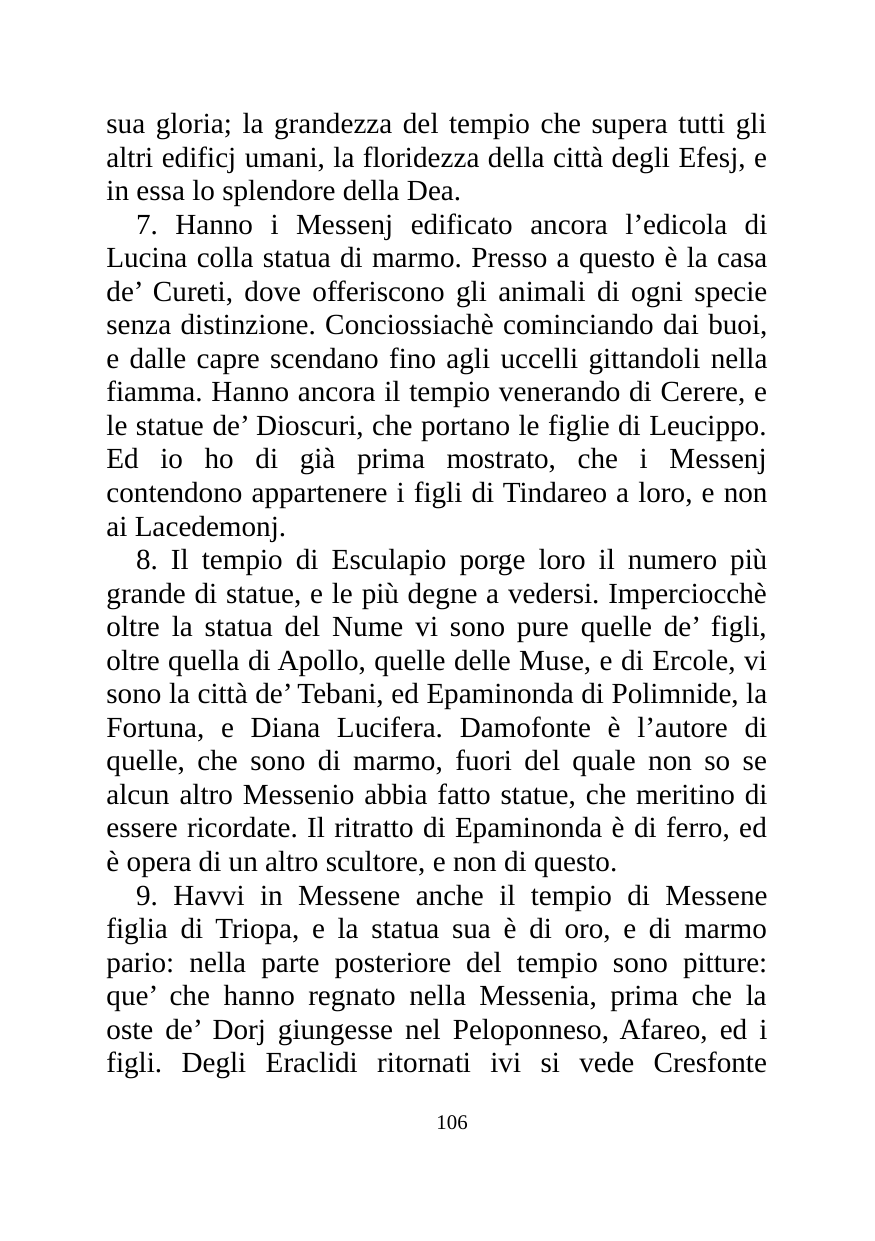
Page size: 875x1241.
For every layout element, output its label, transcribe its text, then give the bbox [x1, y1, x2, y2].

text 7. Hanno i Messenj edificato ancora l’edicola di Lucina colla statua di marmo. Presso a questo è la casa de’ Cureti, dove offeriscono gli animali di ogni specie senza distinzione. Conciossiachè cominciando dai buoi, e dalle capre scendano fino agli uccelli gittandoli nella fiamma. Hanno ancora il tempio venerando di Cerere, e le statue de’ Dioscuri, che portano le figlie di Leucippo. Ed io ho di già prima mostrato, che i Messenj contendono appartenere i figli di Tindareo a loro, e non ai Lacedemonj. [106, 207, 768, 542]
text 9. Havvi in Messene anche il tempio di Messene figlia di Triopa, e la statua sua è di oro, e di marmo pario: nella parte posteriore del tempio sono pitture: que’ che hanno regnato nella Messenia, prima che la oste de’ Dorj giungesse nel Peloponneso, Afareo, ed i figli. Degli Eraclidi ritornati ivi si vede Cresfonte [106, 878, 768, 1079]
text 8. Il tempio di Esculapio porge loro il numero più grande di statue, e le più degne a vedersi. Imperciocchè oltre la statua del Nume vi sono pure quelle de’ figli, oltre quella di Apollo, quelle delle Muse, e di Ercole, vi sono la città de’ Tebani, ed Epaminonda di Polimnide, la Fortuna, e Diana Lucifera. Damofonte è l’autore di quelle, che sono di marmo, fuori del quale non so se alcun altro Messenio abbia fatto statue, che meritino di essere ricordate. Il ritratto di Epaminonda è di ferro, ed è opera di un altro scultore, e non di questo. [106, 542, 768, 878]
text sua gloria; la grandezza del tempio che supera tutti gli altri edificj umani, la floridezza della città degli Efesj, e in essa lo splendore della Dea. [106, 106, 768, 207]
